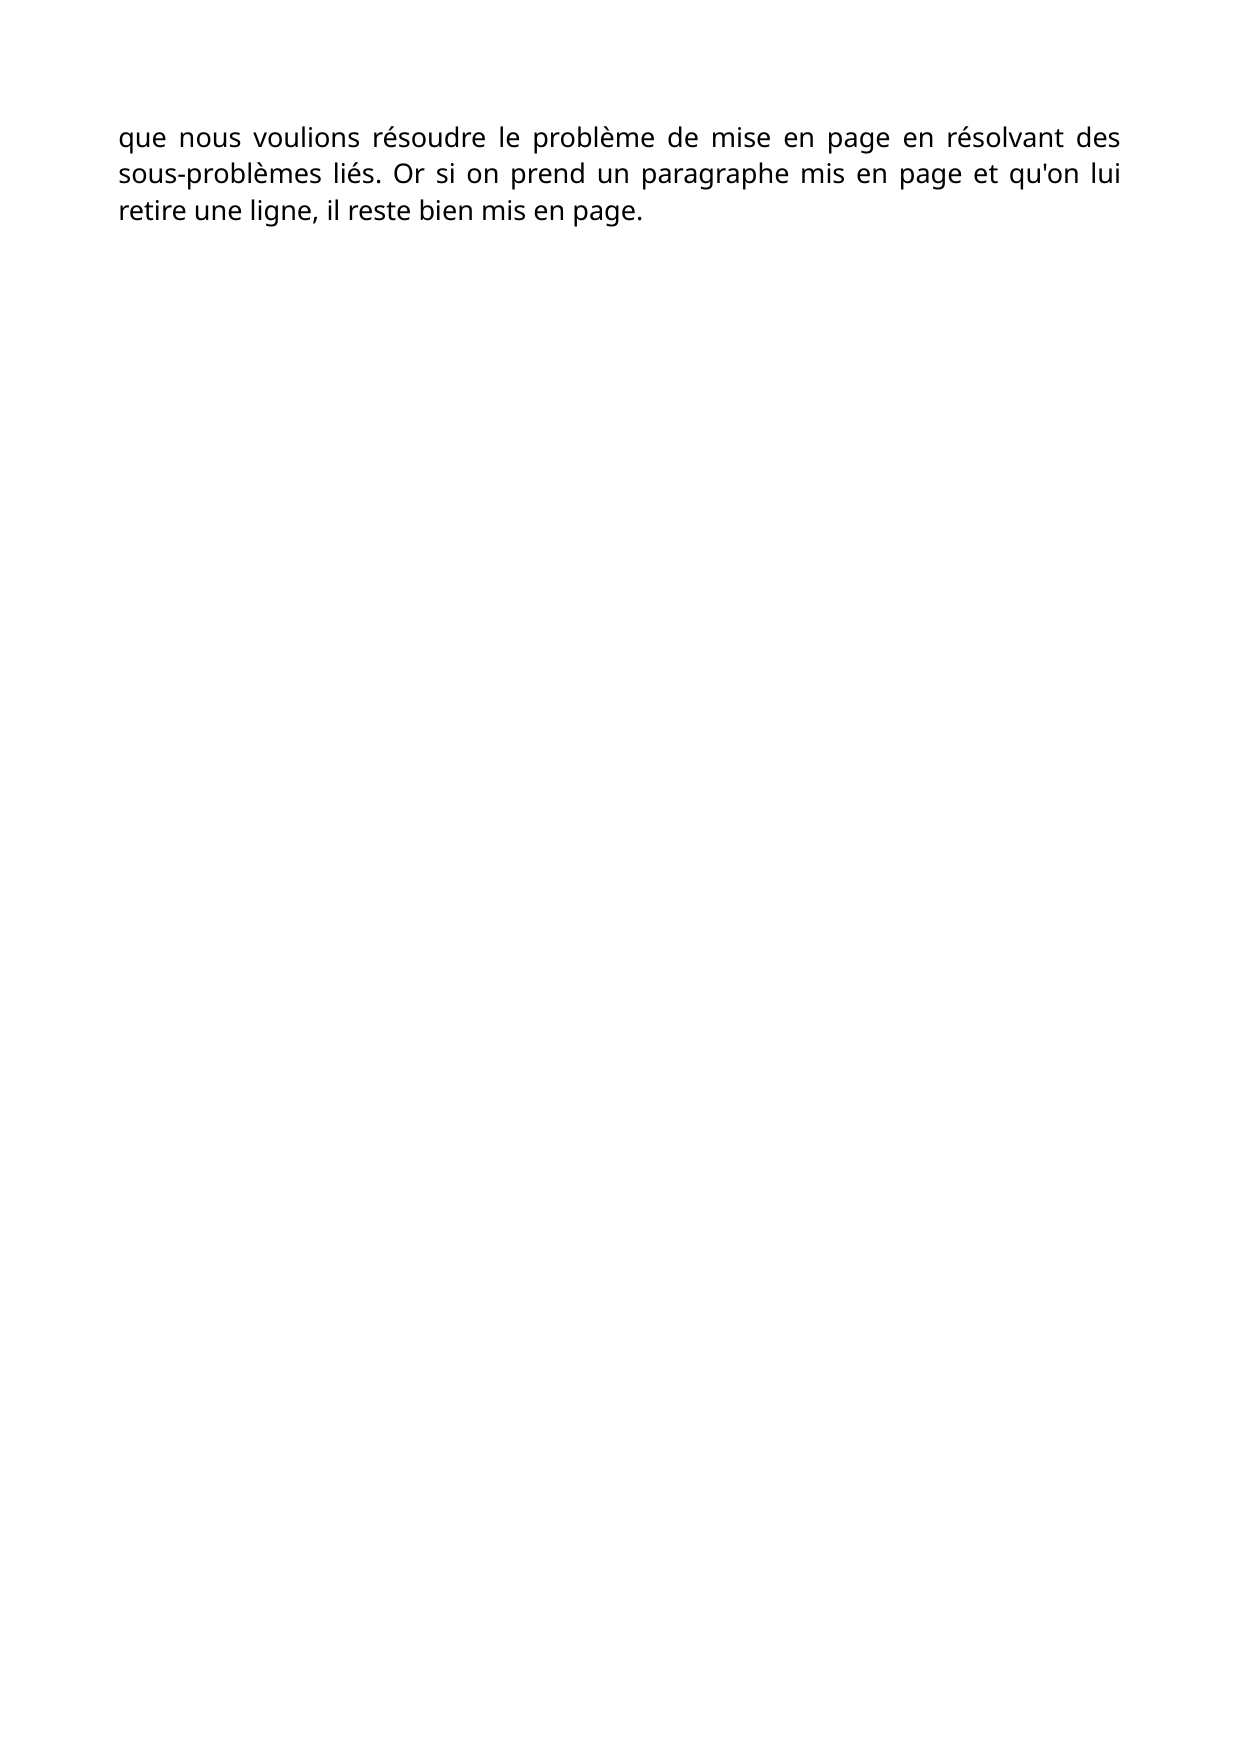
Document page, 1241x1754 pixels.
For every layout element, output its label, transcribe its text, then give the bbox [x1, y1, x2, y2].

text que nous voulions résoudre le problème de mise en page en résolvant des sous-problèmes liés. Or si on prend un paragraphe mis en page et qu'on lui retire une ligne, il reste bien mis en page. [118, 118, 1122, 229]
